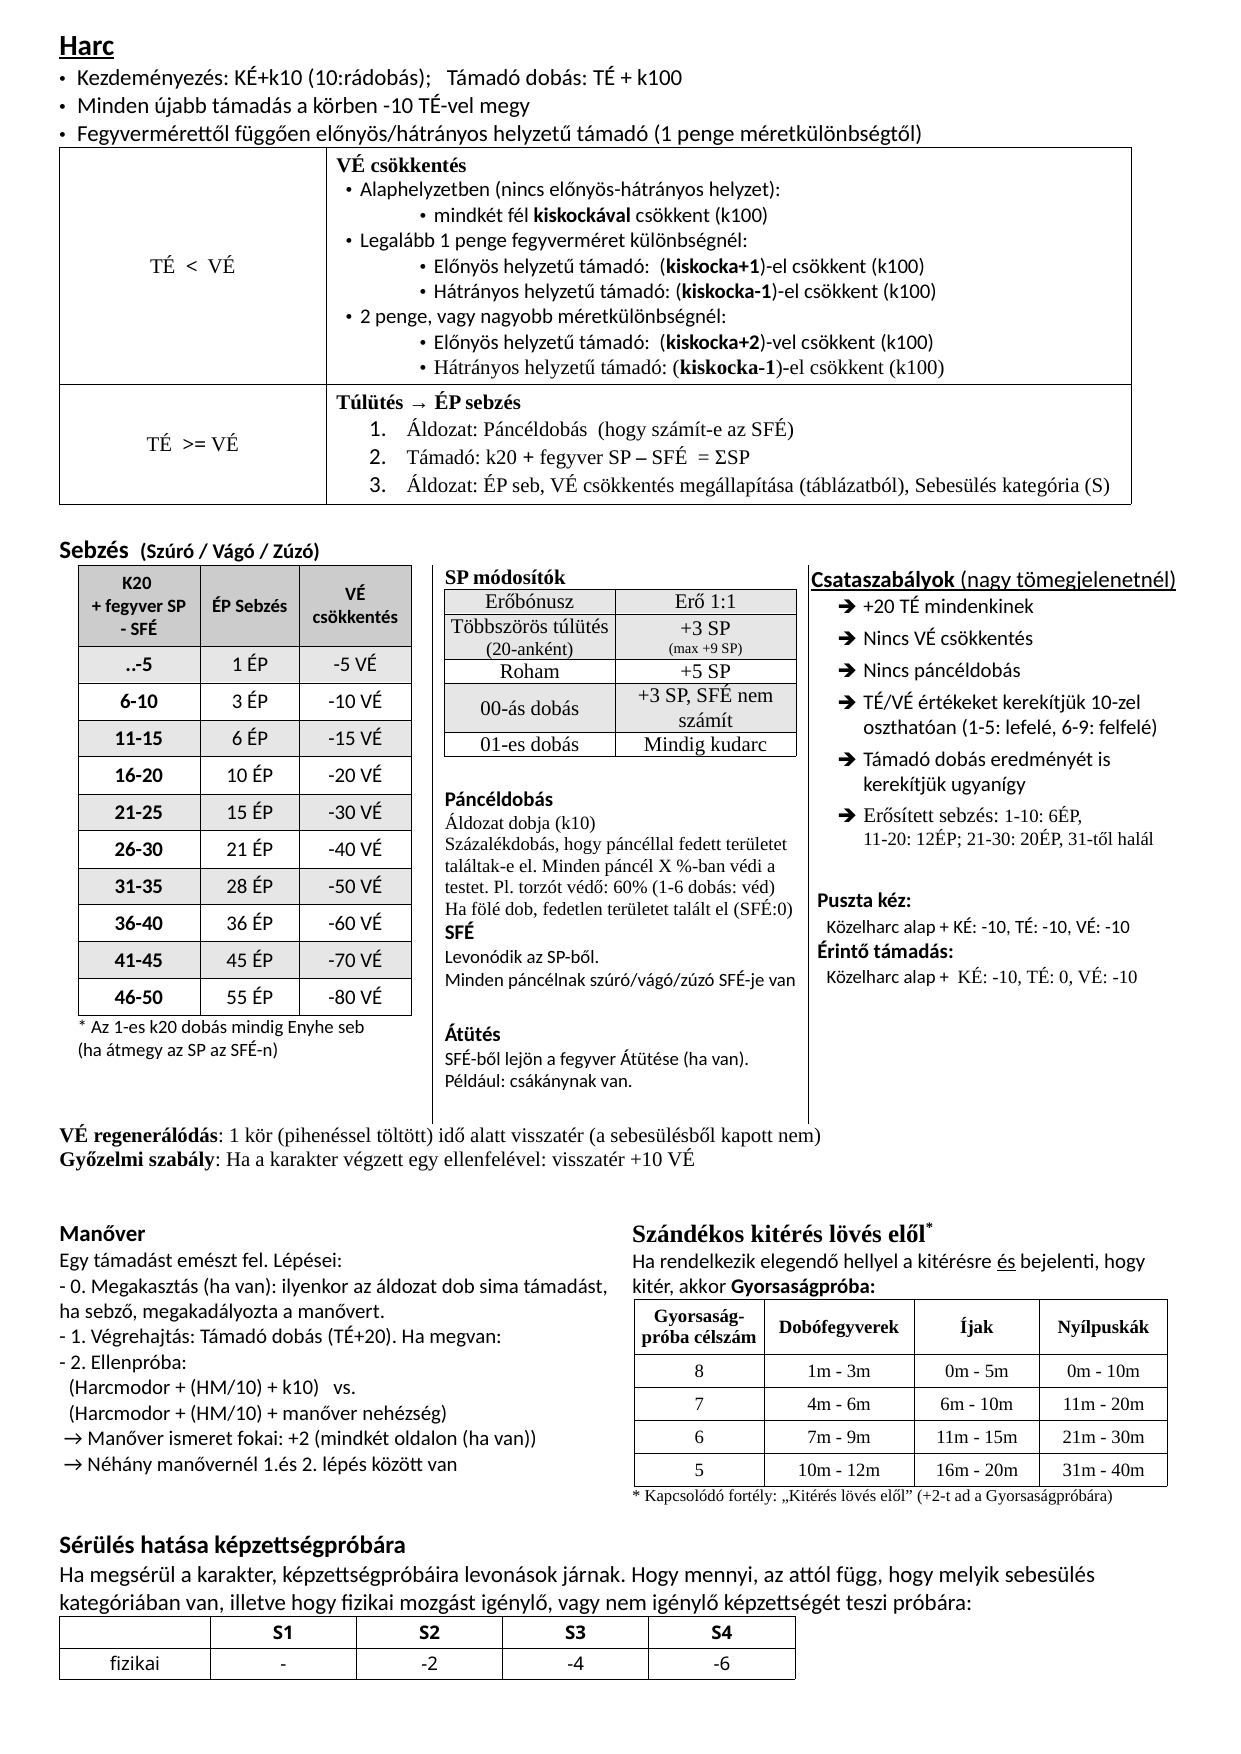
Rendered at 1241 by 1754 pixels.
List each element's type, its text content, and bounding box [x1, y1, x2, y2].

table_header K20 + fegyver SP - SFÉ [79, 566, 200, 646]
table_cell 7 [635, 1388, 764, 1420]
table_header Nyílpuskák [1040, 1300, 1167, 1354]
table_cell -20 VÉ [300, 757, 411, 793]
table_cell 6 ÉP [201, 721, 299, 756]
table_cell 8 [635, 1355, 764, 1387]
text SFÉ [444, 919, 800, 945]
text Csataszabályok (nagy tömegjelenetnél) [811, 565, 1181, 593]
table_cell -60 VÉ [300, 905, 411, 941]
table_cell 0m - 5m [915, 1355, 1039, 1387]
table_cell -2 [357, 1649, 502, 1679]
table_cell 16-20 [79, 757, 200, 793]
table_cell -4 [503, 1649, 648, 1679]
text Győzelmi szabály: Ha a karakter végzett egy ellenfelével: visszatér +10 VÉ [59, 1147, 1181, 1171]
table_cell Roham [445, 660, 615, 683]
text Levonódik az SP-ből. [444, 945, 800, 968]
table_cell -50 VÉ [300, 869, 411, 904]
table_cell 11-15 [79, 721, 200, 756]
table_cell -5 VÉ [300, 647, 411, 682]
list Támadó dobás eredményét is kerekítjük ugyanígy [837, 746, 1181, 797]
table_cell +5 SP [616, 660, 796, 683]
text (ha átmegy az SP az SFÉ-n) [59, 1038, 429, 1061]
table_cell 15 ÉP [201, 795, 299, 830]
table_cell 1 ÉP [201, 647, 299, 682]
table_cell Mindig kudarc [616, 733, 796, 756]
text Szándékos kitérés lövés elől* [620, 1219, 1181, 1248]
table_cell 10 ÉP [201, 757, 299, 793]
table_cell 6 [635, 1421, 764, 1453]
table_header S1 [211, 1617, 356, 1647]
table_cell 41-45 [79, 942, 200, 978]
table_cell 10m - 12m [765, 1454, 914, 1486]
table_header VÉ csökkentés [300, 566, 411, 646]
table_cell 00-ás dobás [445, 684, 615, 732]
table_cell 4m - 6m [765, 1388, 914, 1420]
text (Harcmodor + (HM/10) + k10) vs. [59, 1374, 620, 1400]
table_cell -10 VÉ [300, 684, 411, 719]
table_cell TÉ >= VÉ [60, 385, 326, 504]
table_cell 5 [635, 1454, 764, 1486]
table_cell 7m - 9m [765, 1421, 914, 1453]
table_cell 1m - 3m [765, 1355, 914, 1387]
table_cell -80 VÉ [300, 979, 411, 1015]
list Kezdeményezés: KÉ+k10 (10:rádobás); Támadó dobás: TÉ + k100 [59, 63, 1181, 91]
list +20 TÉ mindenkinek [837, 593, 1181, 619]
table_cell 36 ÉP [201, 905, 299, 941]
text Puszta kéz: Közelharc alap + KÉ: -10, TÉ: -10, VÉ: -10 [817, 887, 1181, 938]
table_header ÉP Sebzés [201, 566, 299, 646]
table_cell -40 VÉ [300, 831, 411, 867]
list Nincs VÉ csökkentés [837, 625, 1181, 651]
table_cell 01-es dobás [445, 733, 615, 756]
table_header S4 [649, 1617, 795, 1647]
text - 2. Ellenpróba: [59, 1349, 620, 1374]
text VÉ regenerálódás: 1 kör (pihenéssel töltött) idő alatt visszatér (a sebesülésből kapott nem) [59, 1123, 1181, 1147]
list TÉ/VÉ értékeket kerekítjük 10-zel oszthatóan (1-5: lefelé, 6-9: felfelé) [837, 689, 1181, 740]
table_cell 36-40 [79, 905, 200, 941]
table_cell 45 ÉP [201, 942, 299, 978]
text Ha megsérül a karakter, képzettségpróbáira levonások járnak. Hogy mennyi, az attól függ, hogy melyik sebesülés kategóriában van, illetve hogy fizikai mozgást igénylő, vagy nem igénylő képzettségét teszi próbára: [59, 1560, 1181, 1616]
table_cell 11m - 20m [1040, 1388, 1167, 1420]
table_cell ..-5 [79, 647, 200, 682]
text → Manőver ismeret fokai: +2 (mindkét oldalon (ha van)) → Néhány manővernél 1.és 2. lépés között van [59, 1425, 620, 1476]
table_cell fizikai [60, 1649, 210, 1679]
table_header Gyorsaság-próba célszám [635, 1300, 764, 1354]
table_cell 0m - 10m [1040, 1355, 1167, 1387]
table_cell 6-10 [79, 684, 200, 719]
table_cell +3 SP (max +9 SP) [616, 615, 796, 659]
table_cell 21m - 30m [1040, 1421, 1167, 1453]
text Ha rendelkezik elegendő hellyel a kitérésre és bejelenti, hogy kitér, akkor Gyorsaságpróba: [632, 1248, 1181, 1299]
table_header S2 [357, 1617, 502, 1647]
table_cell 11m - 15m [915, 1421, 1039, 1453]
text - 0. Megakasztás (ha van): ilyenkor az áldozat dob sima támadást, ha sebző, megakadályozta a manővert. [59, 1273, 620, 1324]
table_header Erő 1:1 [616, 590, 796, 613]
table_cell -70 VÉ [300, 942, 411, 978]
text Érintő támadás: Közelharc alap + KÉ: -10, TÉ: 0, VÉ: -10 [817, 938, 1181, 989]
list Minden újabb támadás a körben -10 TÉ-vel megy [59, 91, 1181, 119]
table_cell 31-35 [79, 869, 200, 904]
text Minden páncélnak szúró/vágó/zúzó SFÉ-je van [444, 968, 800, 991]
list Erősített sebzés: 1-10: 6ÉP, 11-20: 12ÉP; 21-30: 20ÉP, 31-től halál [837, 803, 1181, 849]
table_header VÉ csökkentés Alaphelyzetben (nincs előnyös-hátrányos helyzet): mindkét fél kiskockával csökkent (k100) Legalább 1 penge fegyverméret különbségnél: Előnyös helyzetű támadó: (kiskocka+1)-el csökkent (k100) Hátrányos helyzetű támadó: (kiskocka-1)-el csökkent (k100) 2 penge, vagy nagyobb méretkülönbségnél: Előnyös helyzetű támadó: (kiskocka+2)-vel csökkent (k100) Hátrányos helyzetű támadó: (kiskocka-1)-el csökkent (k100) [327, 148, 1131, 384]
text Áldozat dobja (k10) Százalékdobás, hogy páncéllal fedett területet találtak-e el. Minden páncél X %-ban védi a testet. Pl. torzót védő: 60% (1-6 dobás: véd) Ha fölé dob, fedetlen területet talált el (SFÉ:0) [444, 812, 800, 919]
text * Az 1-es k20 dobás mindig Enyhe seb [59, 1015, 429, 1038]
table_cell -30 VÉ [300, 795, 411, 830]
table_cell 21-25 [79, 795, 200, 830]
text SP módosítók [444, 565, 805, 589]
text Átütés [444, 1021, 800, 1047]
table_cell 21 ÉP [201, 831, 299, 867]
text * Kapcsolódó fortély: „Kitérés lövés elől” (+2-t ad a Gyorsaságpróbára) [620, 1486, 1181, 1505]
table_cell +3 SP, SFÉ nem számít [616, 684, 796, 732]
table_cell -15 VÉ [300, 721, 411, 756]
table_cell Túlütés → ÉP sebzés Áldozat: Páncéldobás (hogy számít-e az SFÉ) Támadó: k20 + fegyver SP – SFÉ = ΣSP Áldozat: ÉP seb, VÉ csökkentés megállapítása (táblázatból), Sebesülés kategória (S) [327, 385, 1131, 504]
text Páncéldobás [444, 786, 800, 812]
table_cell 26-30 [79, 831, 200, 867]
table_cell 3 ÉP [201, 684, 299, 719]
table_cell 55 ÉP [201, 979, 299, 1015]
text Harc [59, 27, 1181, 63]
table_header Dobófegyverek [765, 1300, 914, 1354]
text Sebzés (Szúró / Vágó / Zúzó) [59, 535, 1181, 565]
table_header Erőbónusz [445, 590, 615, 613]
table_header S3 [503, 1617, 648, 1647]
text (Harcmodor + (HM/10) + manőver nehézség) [59, 1400, 620, 1425]
text SFÉ-ből lejön a fegyver Átütése (ha van). Például: csákánynak van. [444, 1047, 800, 1093]
table_cell 16m - 20m [915, 1454, 1039, 1486]
table_cell 46-50 [79, 979, 200, 1015]
text Sérülés hatása képzettségpróbára [59, 1529, 1181, 1560]
list Fegyvermérettől függően előnyös/hátrányos helyzetű támadó (1 penge méretkülönbségtől) [59, 119, 1181, 147]
text Manőver [59, 1219, 620, 1247]
table_cell 31m - 40m [1040, 1454, 1167, 1486]
list Nincs páncéldobás [837, 657, 1181, 682]
table_cell 28 ÉP [201, 869, 299, 904]
table_header TÉ < VÉ [60, 148, 326, 384]
table_header [60, 1617, 210, 1647]
table_cell - [211, 1649, 356, 1679]
table_cell -6 [649, 1649, 795, 1679]
text - 1. Végrehajtás: Támadó dobás (TÉ+20). Ha megvan: [59, 1324, 620, 1349]
table_cell Többszörös túlütés (20-anként) [445, 615, 615, 659]
table_header Íjak [915, 1300, 1039, 1354]
table_cell 6m - 10m [915, 1388, 1039, 1420]
text Egy támadást emészt fel. Lépései: [59, 1247, 620, 1273]
